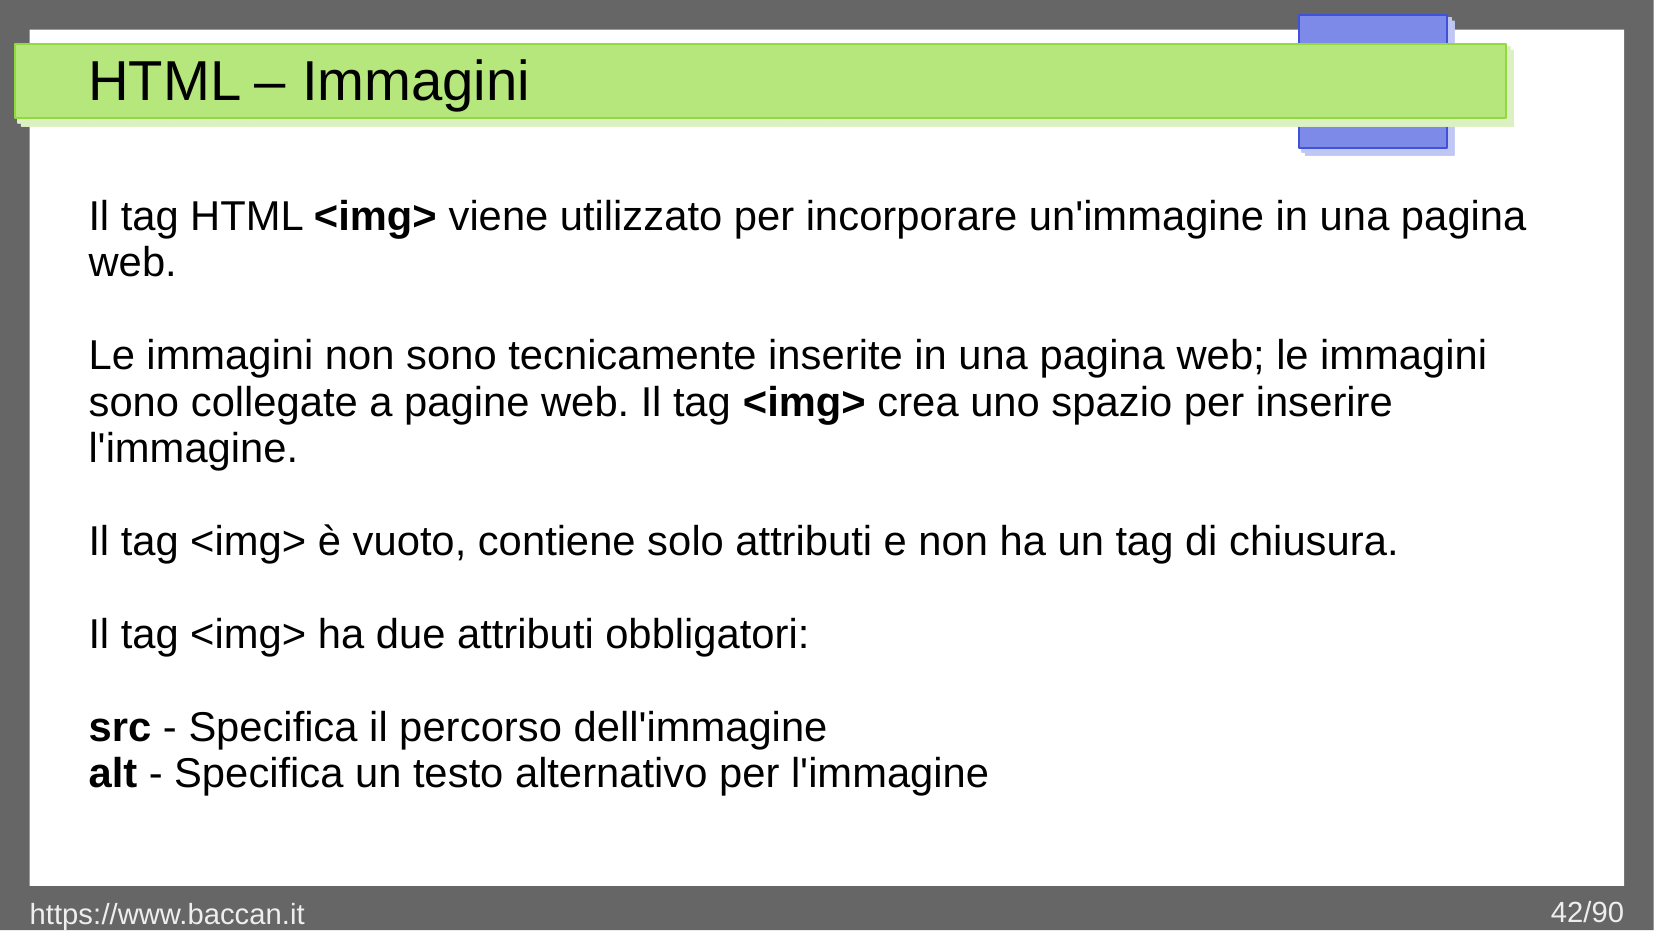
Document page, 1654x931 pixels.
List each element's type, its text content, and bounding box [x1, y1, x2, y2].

title HTML – Immagini [88, 44, 1506, 119]
text_box Il tag HTML <img> viene utilizzato per incorporare un'immagine in una pagina web. Le immagini non sono tecnicamente inserite in una pagina web; le immagini sono collegate a pagine web. Il tag <img> crea uno spazio per inserire l'immagine. Il tag <img> è vuoto, contiene solo attributi e non ha un tag di chiusura. Il tag <img> ha due attributi obbligatori: src - Specifica il percorso dell'immagine alt - Specifica un testo alternativo per l'immagine [88, 169, 1565, 820]
